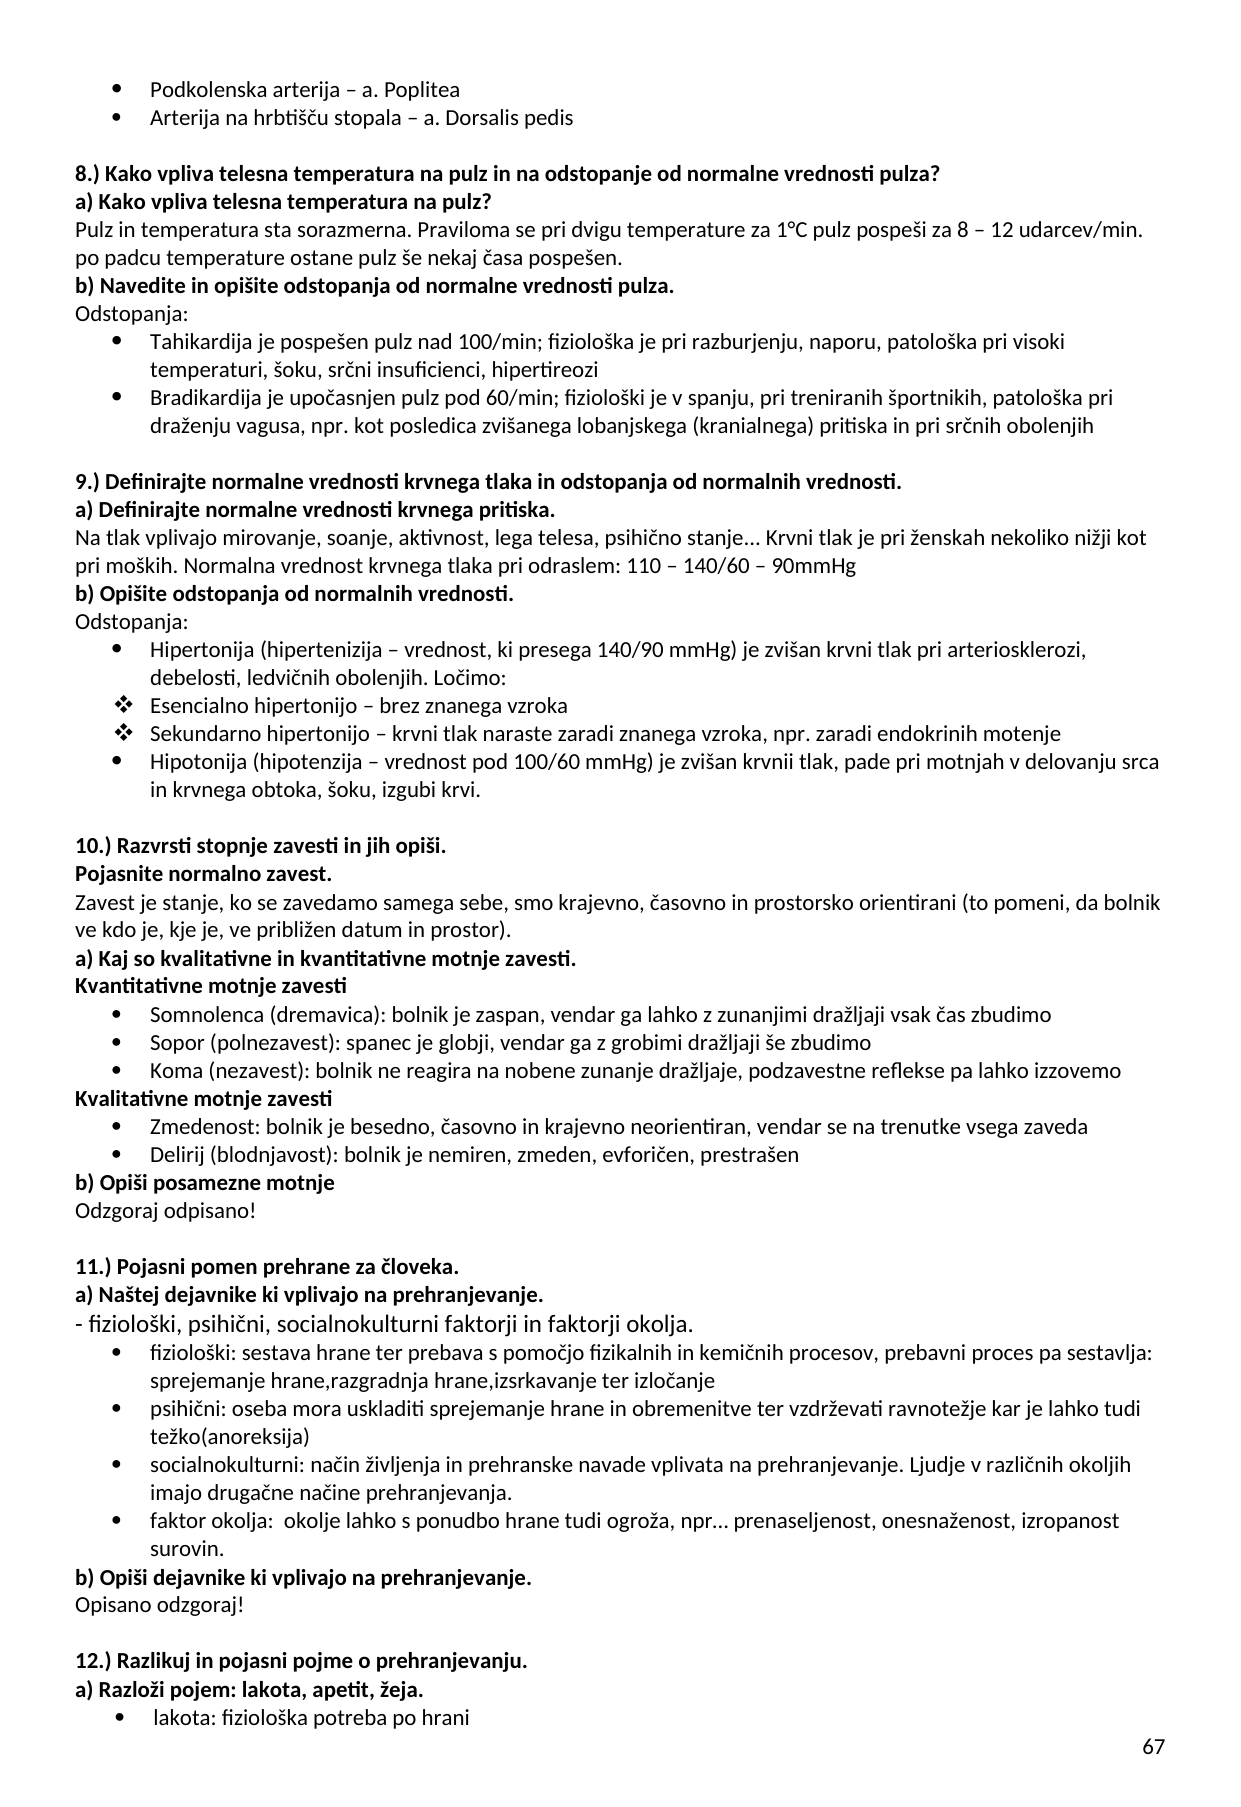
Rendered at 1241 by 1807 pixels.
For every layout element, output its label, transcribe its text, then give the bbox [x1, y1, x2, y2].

text Pojasnite normalno zavest. [75, 859, 1165, 888]
text b) Opiši posamezne motnje [75, 1168, 1165, 1196]
text a) Kaj so kvalitativne in kvantitativne motnje zavesti. [75, 944, 1165, 972]
list Somnolenca (dremavica): bolnik je zaspan, vendar ga lahko z zunanjimi dražljaji vsak čas zbudimo [112, 1000, 1165, 1028]
list Sekundarno hipertonijo – krvni tlak naraste zaradi znanega vzroka, npr. zaradi endokrinih motenje [112, 719, 1165, 747]
list Hipertonija (hipertenizija – vrednost, ki presega 140/90 mmHg) je zvišan krvni tlak pri arteriosklerozi, debelosti, ledvičnih obolenjih. Ločimo: [112, 635, 1165, 691]
list Podkolenska arterija – a. Poplitea [112, 75, 1165, 103]
list socialnokulturni: način življenja in prehranske navade vplivata na prehranjevanje. Ljudje v različnih okoljih imajo drugačne načine prehranjevanja. [112, 1451, 1165, 1507]
text Odstopanja: [75, 299, 1165, 327]
text a) Naštej dejavnike ki vplivajo na prehranjevanje. [75, 1280, 1165, 1308]
text a) Razloži pojem: lakota, apetit, žeja. [75, 1675, 1165, 1703]
list Sopor (polnezavest): spanec je globji, vendar ga z grobimi dražljaji še zbudimo [112, 1028, 1165, 1056]
text a) Definirajte normalne vrednosti krvnega pritiska. [75, 495, 1165, 523]
text Kvantitativne motnje zavesti [75, 972, 1165, 1000]
text 8.) Kako vpliva telesna temperatura na pulz in na odstopanje od normalne vrednosti pulza? [75, 159, 1165, 187]
list Esencialno hipertonijo – brez znanega vzroka [112, 691, 1165, 719]
list Tahikardija je pospešen pulz nad 100/min; fiziološka je pri razburjenju, naporu, patološka pri visoki temperaturi, šoku, srčni insuficienci, hipertireozi [112, 327, 1165, 383]
text b) Opišite odstopanja od normalnih vrednosti. [75, 579, 1165, 607]
list Arterija na hrbtišču stopala – a. Dorsalis pedis [112, 103, 1165, 131]
text 9.) Definirajte normalne vrednosti krvnega tlaka in odstopanja od normalnih vrednosti. [75, 467, 1165, 495]
text b) Navedite in opišite odstopanja od normalne vrednosti pulza. [75, 271, 1165, 299]
text b) Opiši dejavnike ki vplivajo na prehranjevanje. [75, 1563, 1165, 1591]
list Delirij (blodnjavost): bolnik je nemiren, zmeden, evforičen, prestrašen [112, 1140, 1165, 1168]
text 12.) Razlikuj in pojasni pojme o prehranjevanju. [75, 1647, 1165, 1675]
text Odzgoraj odpisano! [75, 1196, 1165, 1224]
text Opisano odzgoraj! [75, 1591, 1165, 1619]
text Odstopanja: [75, 607, 1165, 635]
list faktor okolja: okolje lahko s ponudbo hrane tudi ogroža, npr… prenaseljenost, onesnaženost, izropanost surovin. [112, 1507, 1165, 1563]
text 11.) Pojasni pomen prehrane za človeka. [75, 1252, 1165, 1280]
text - fiziološki, psihični, socialnokulturni faktorji in faktorji okolja. [75, 1308, 1165, 1338]
list lakota: fiziološka potreba po hrani [116, 1703, 1165, 1731]
list fiziološki: sestava hrane ter prebava s pomočjo fizikalnih in kemičnih procesov, prebavni proces pa sestavlja: sprejemanje hrane,razgradnja hrane,izsrkavanje ter izločanje [112, 1338, 1165, 1394]
text 10.) Razvrsti stopnje zavesti in jih opiši. [75, 832, 1165, 859]
list Koma (nezavest): bolnik ne reagira na nobene zunanje dražljaje, podzavestne reflekse pa lahko izzovemo [112, 1056, 1165, 1084]
text Kvalitativne motnje zavesti [75, 1084, 1165, 1112]
text Pulz in temperatura sta sorazmerna. Praviloma se pri dvigu temperature za 1°C pulz pospeši za 8 – 12 udarcev/min. po padcu temperature ostane pulz še nekaj časa pospešen. [75, 215, 1165, 271]
list Zmedenost: bolnik je besedno, časovno in krajevno neorientiran, vendar se na trenutke vsega zaveda [112, 1112, 1165, 1140]
list Hipotonija (hipotenzija – vrednost pod 100/60 mmHg) je zvišan krvnii tlak, pade pri motnjah v delovanju srca in krvnega obtoka, šoku, izgubi krvi. [112, 747, 1165, 803]
text a) Kako vpliva telesna temperatura na pulz? [75, 187, 1165, 215]
list psihični: oseba mora uskladiti sprejemanje hrane in obremenitve ter vzdrževati ravnotežje kar je lahko tudi težko(anoreksija) [112, 1394, 1165, 1451]
text Zavest je stanje, ko se zavedamo samega sebe, smo krajevno, časovno in prostorsko orientirani (to pomeni, da bolnik ve kdo je, kje je, ve približen datum in prostor). [75, 888, 1165, 944]
text Na tlak vplivajo mirovanje, soanje, aktivnost, lega telesa, psihično stanje... Krvni tlak je pri ženskah nekoliko nižji kot pri moških. Normalna vrednost krvnega tlaka pri odraslem: 110 – 140/60 – 90mmHg [75, 523, 1165, 579]
list Bradikardija je upočasnjen pulz pod 60/min; fiziološki je v spanju, pri treniranih športnikih, patološka pri draženju vagusa, npr. kot posledica zvišanega lobanjskega (kranialnega) pritiska in pri srčnih obolenjih [112, 383, 1165, 439]
